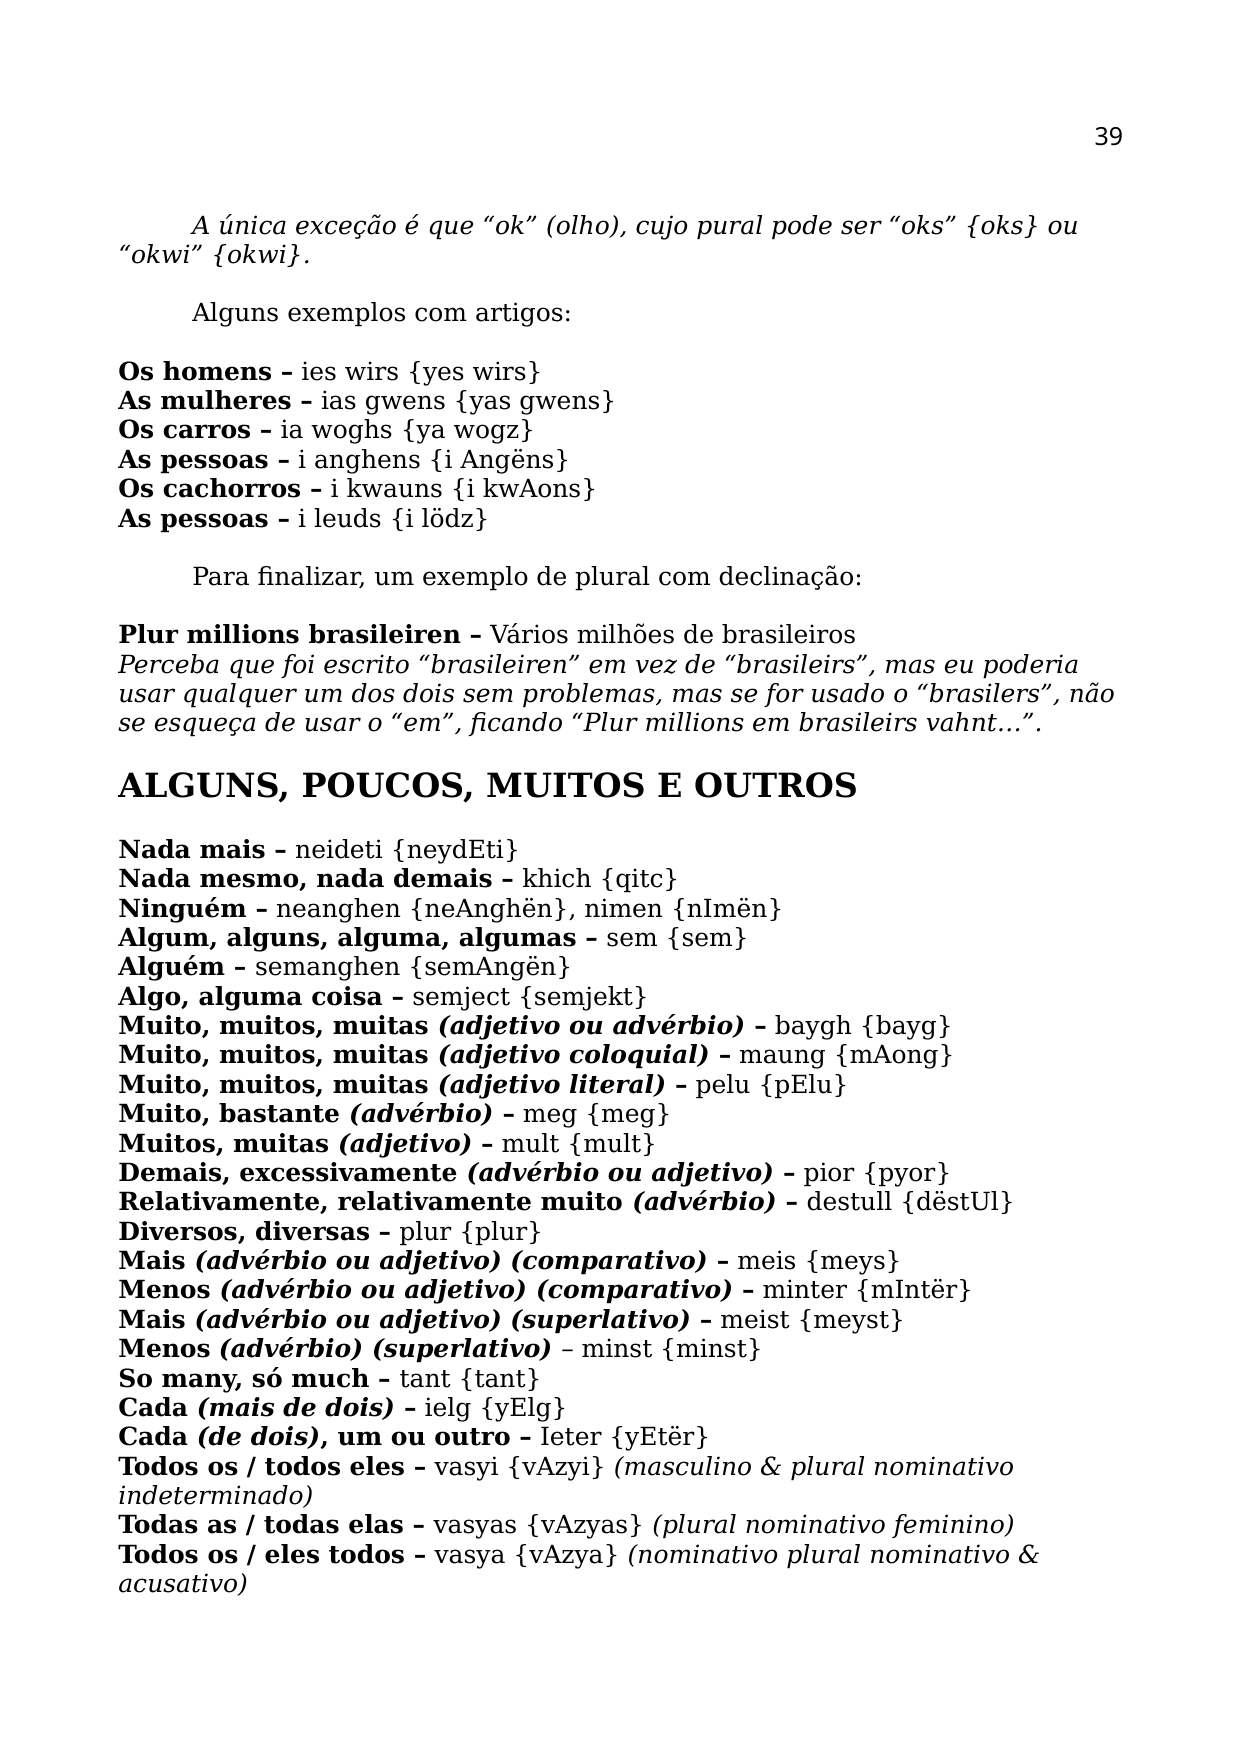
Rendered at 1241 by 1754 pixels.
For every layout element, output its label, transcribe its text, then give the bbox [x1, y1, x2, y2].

text Perceba que foi escrito “brasileiren” em vez de “brasileirs”, mas eu poderia usar qualquer um dos dois sem problemas, mas se for usado o “brasilers”, não se esqueça de usar o “em”, ficando “Plur millions em brasileirs vahnt…”. [118, 650, 1123, 737]
text Nada mais – neideti {neydEti} [118, 835, 1123, 864]
text Muito, muitos, muitas (adjetivo literal) – pelu {pElu} [118, 1070, 1123, 1099]
text So many, só much – tant {tant} [118, 1363, 1123, 1393]
subtitle ALGUNS, POUCOS, MUITOS E OUTROS [118, 766, 1123, 806]
text Cada (de dois), um ou outro – Ieter {yEtër} [118, 1422, 1123, 1452]
text Relativamente, relativamente muito (advérbio) – destull {dëstUl} [118, 1187, 1123, 1217]
text Mais (advérbio ou adjetivo) (superlativo) – meist {meyst} [118, 1305, 1123, 1334]
text Menos (advérbio) (superlativo) – minst {minst} [118, 1334, 1123, 1363]
text Menos (advérbio ou adjetivo) (comparativo) – minter {mIntër} [118, 1275, 1123, 1305]
text Mais (advérbio ou adjetivo) (comparativo) – meis {meys} [118, 1246, 1123, 1275]
text Os homens – ies wirs {yes wirs} [118, 357, 1123, 386]
text Alguém – semanghen {semAngën} [118, 952, 1123, 982]
text As pessoas – i anghens {i Angëns} [118, 445, 1123, 474]
text As mulheres – ias gwens {yas gwens} [118, 386, 1123, 415]
text Ninguém – neanghen {neAnghën}, nimen {nImën} [118, 893, 1123, 923]
text Muitos, muitas (adjetivo) – mult {mult} [118, 1128, 1123, 1158]
text Os carros – ia woghs {ya wogz} [118, 415, 1123, 445]
text As pessoas – i leuds {i lödz} [118, 503, 1123, 533]
text Todas as / todas elas – vasyas {vAzyas} (plural nominativo feminino) [118, 1510, 1123, 1539]
text Diversos, diversas – plur {plur} [118, 1217, 1123, 1246]
text Algo, alguma coisa – semject {semjekt} [118, 982, 1123, 1011]
text Demais, excessivamente (advérbio ou adjetivo) – pior {pyor} [118, 1158, 1123, 1187]
text Muito, muitos, muitas (adjetivo coloquial) – maung {mAong} [118, 1040, 1123, 1070]
text Todos os / todos eles – vasyi {vAzyi} (masculino & plural nominativo indeterminado) [118, 1452, 1123, 1510]
text Para finalizar, um exemplo de plural com declinação: [118, 562, 1123, 591]
text Todos os / eles todos – vasya {vAzya} (nominativo plural nominativo & acusativo) [118, 1539, 1123, 1598]
text Algum, alguns, alguma, algumas – sem {sem} [118, 923, 1123, 952]
text Muito, muitos, muitas (adjetivo ou advérbio) – baygh {bayg} [118, 1011, 1123, 1040]
text Os cachorros – i kwauns {i kwAons} [118, 474, 1123, 503]
text Plur millions brasileiren – Vários milhões de brasileiros [118, 620, 1123, 650]
text A única exceção é que “ok” (olho), cujo pural pode ser “oks” {oks} ou “okwi” {okwi}. [118, 211, 1123, 269]
text Muito, bastante (advérbio) – meg {meg} [118, 1099, 1123, 1128]
text Cada (mais de dois) – ielg {yElg} [118, 1393, 1123, 1422]
text Alguns exemplos com artigos: [118, 298, 1123, 327]
text Nada mesmo, nada demais – khich {qitc} [118, 864, 1123, 893]
